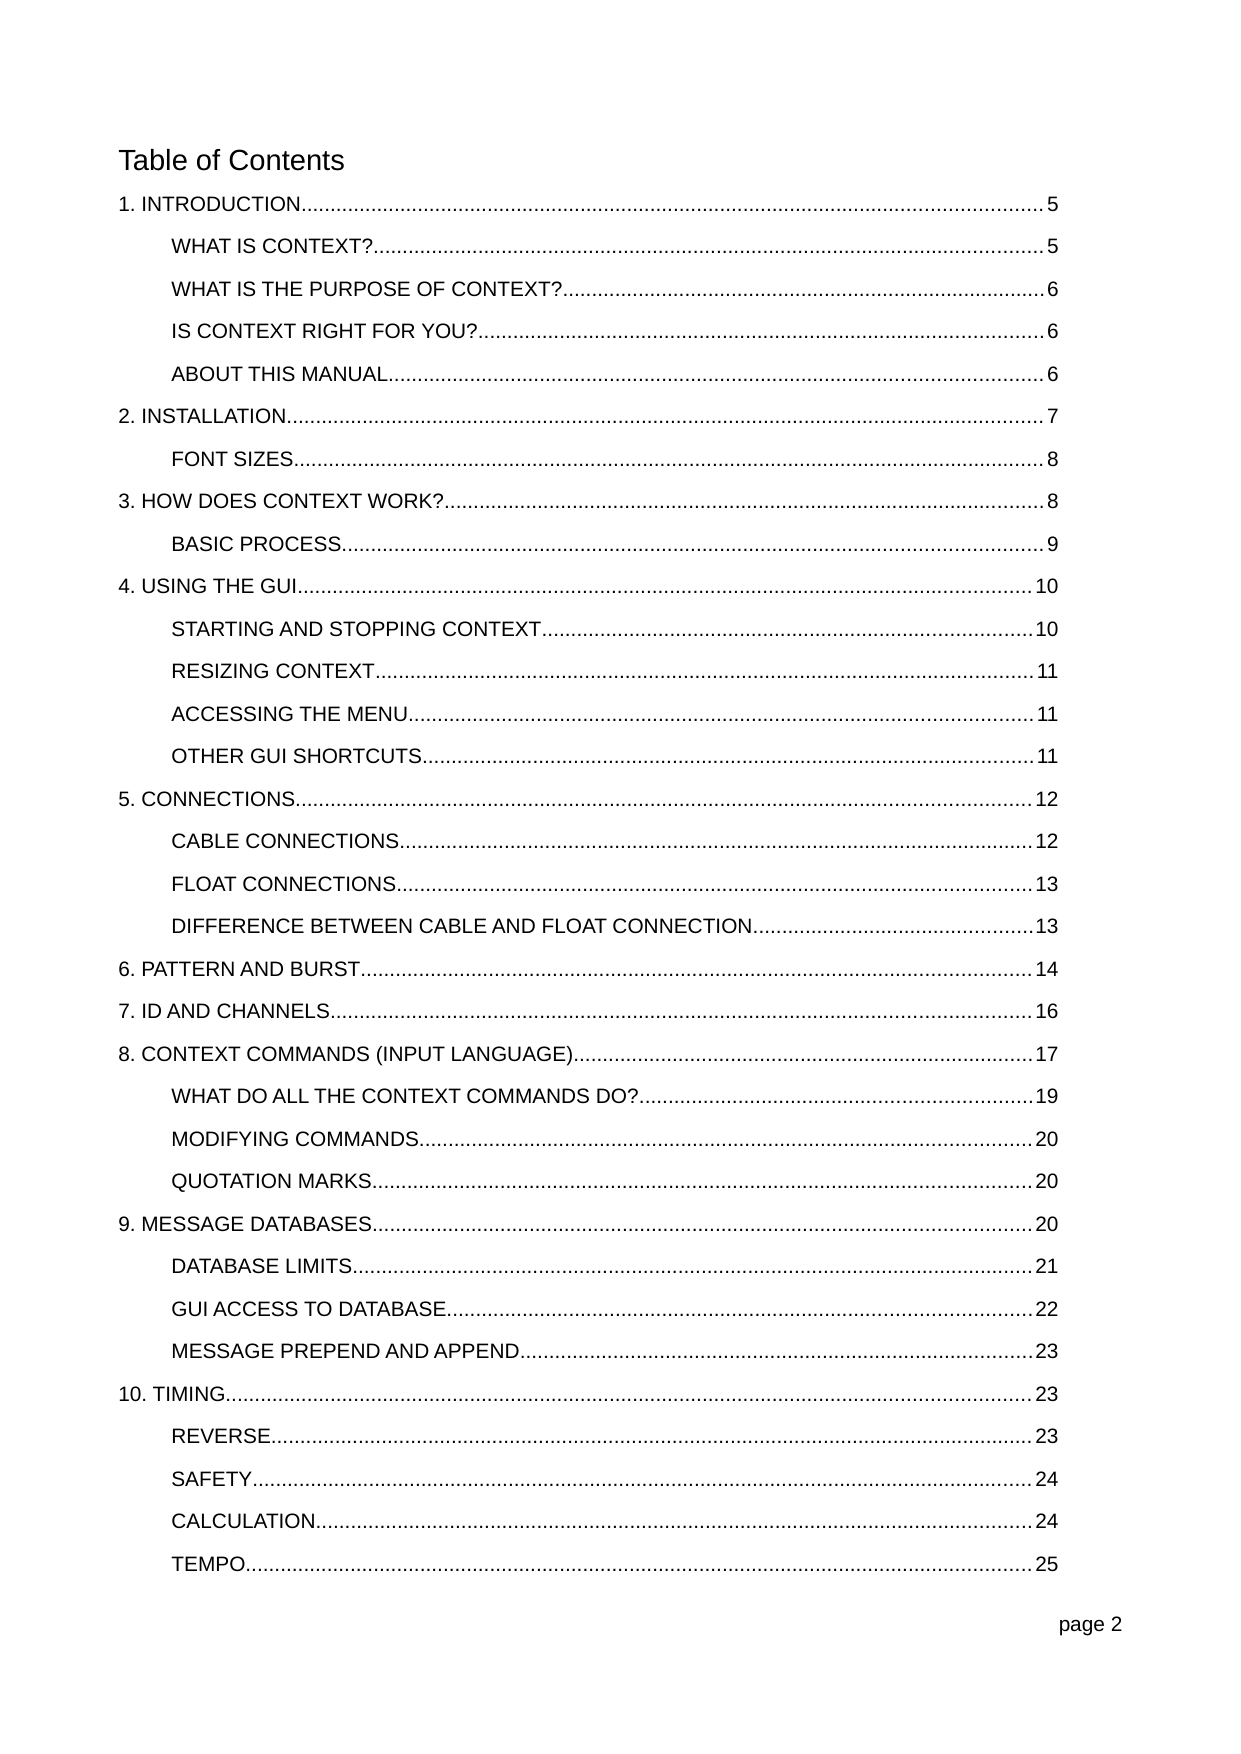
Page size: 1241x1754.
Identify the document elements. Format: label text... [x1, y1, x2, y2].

text GUI ACCESS TO DATABASE 22 [118, 1297, 1122, 1321]
text 7. ID AND CHANNELS 16 [118, 999, 1122, 1023]
text REVERSE 23 [118, 1424, 1122, 1448]
text 8. CONTEXT COMMANDS (INPUT LANGUAGE) 17 [118, 1042, 1122, 1066]
text FONT SIZES 8 [118, 447, 1122, 471]
text 9. MESSAGE DATABASES 20 [118, 1212, 1122, 1236]
text WHAT DO ALL THE CONTEXT COMMANDS DO? 19 [118, 1084, 1122, 1108]
text DIFFERENCE BETWEEN CABLE AND FLOAT CONNECTION 13 [118, 914, 1122, 938]
text 2. INSTALLATION 7 [118, 404, 1122, 428]
text 5. CONNECTIONS 12 [118, 787, 1122, 811]
text WHAT IS THE PURPOSE OF CONTEXT? 6 [118, 277, 1122, 301]
text IS CONTEXT RIGHT FOR YOU? 6 [118, 319, 1122, 343]
text OTHER GUI SHORTCUTS 11 [118, 744, 1122, 768]
text 4. USING THE GUI 10 [118, 574, 1122, 598]
text TEMPO 25 [118, 1552, 1122, 1576]
text ACCESSING THE MENU 11 [118, 702, 1122, 726]
text 3. HOW DOES CONTEXT WORK? 8 [118, 489, 1122, 513]
text MESSAGE PREPEND AND APPEND 23 [118, 1339, 1122, 1363]
text 6. PATTERN AND BURST 14 [118, 957, 1122, 981]
text STARTING AND STOPPING CONTEXT 10 [118, 617, 1122, 641]
subtitle Table of Contents [118, 143, 1122, 177]
text FLOAT CONNECTIONS 13 [118, 872, 1122, 896]
text CABLE CONNECTIONS 12 [118, 829, 1122, 853]
text WHAT IS CONTEXT? 5 [118, 234, 1122, 258]
text RESIZING CONTEXT 11 [118, 659, 1122, 683]
text ABOUT THIS MANUAL 6 [118, 362, 1122, 386]
text CALCULATION 24 [118, 1509, 1122, 1533]
text SAFETY 24 [118, 1467, 1122, 1491]
text MODIFYING COMMANDS 20 [118, 1127, 1122, 1151]
text 10. TIMING 23 [118, 1382, 1122, 1406]
text 1. INTRODUCTION 5 [118, 192, 1122, 216]
text DATABASE LIMITS 21 [118, 1254, 1122, 1278]
text QUOTATION MARKS 20 [118, 1169, 1122, 1193]
text BASIC PROCESS 9 [118, 532, 1122, 556]
